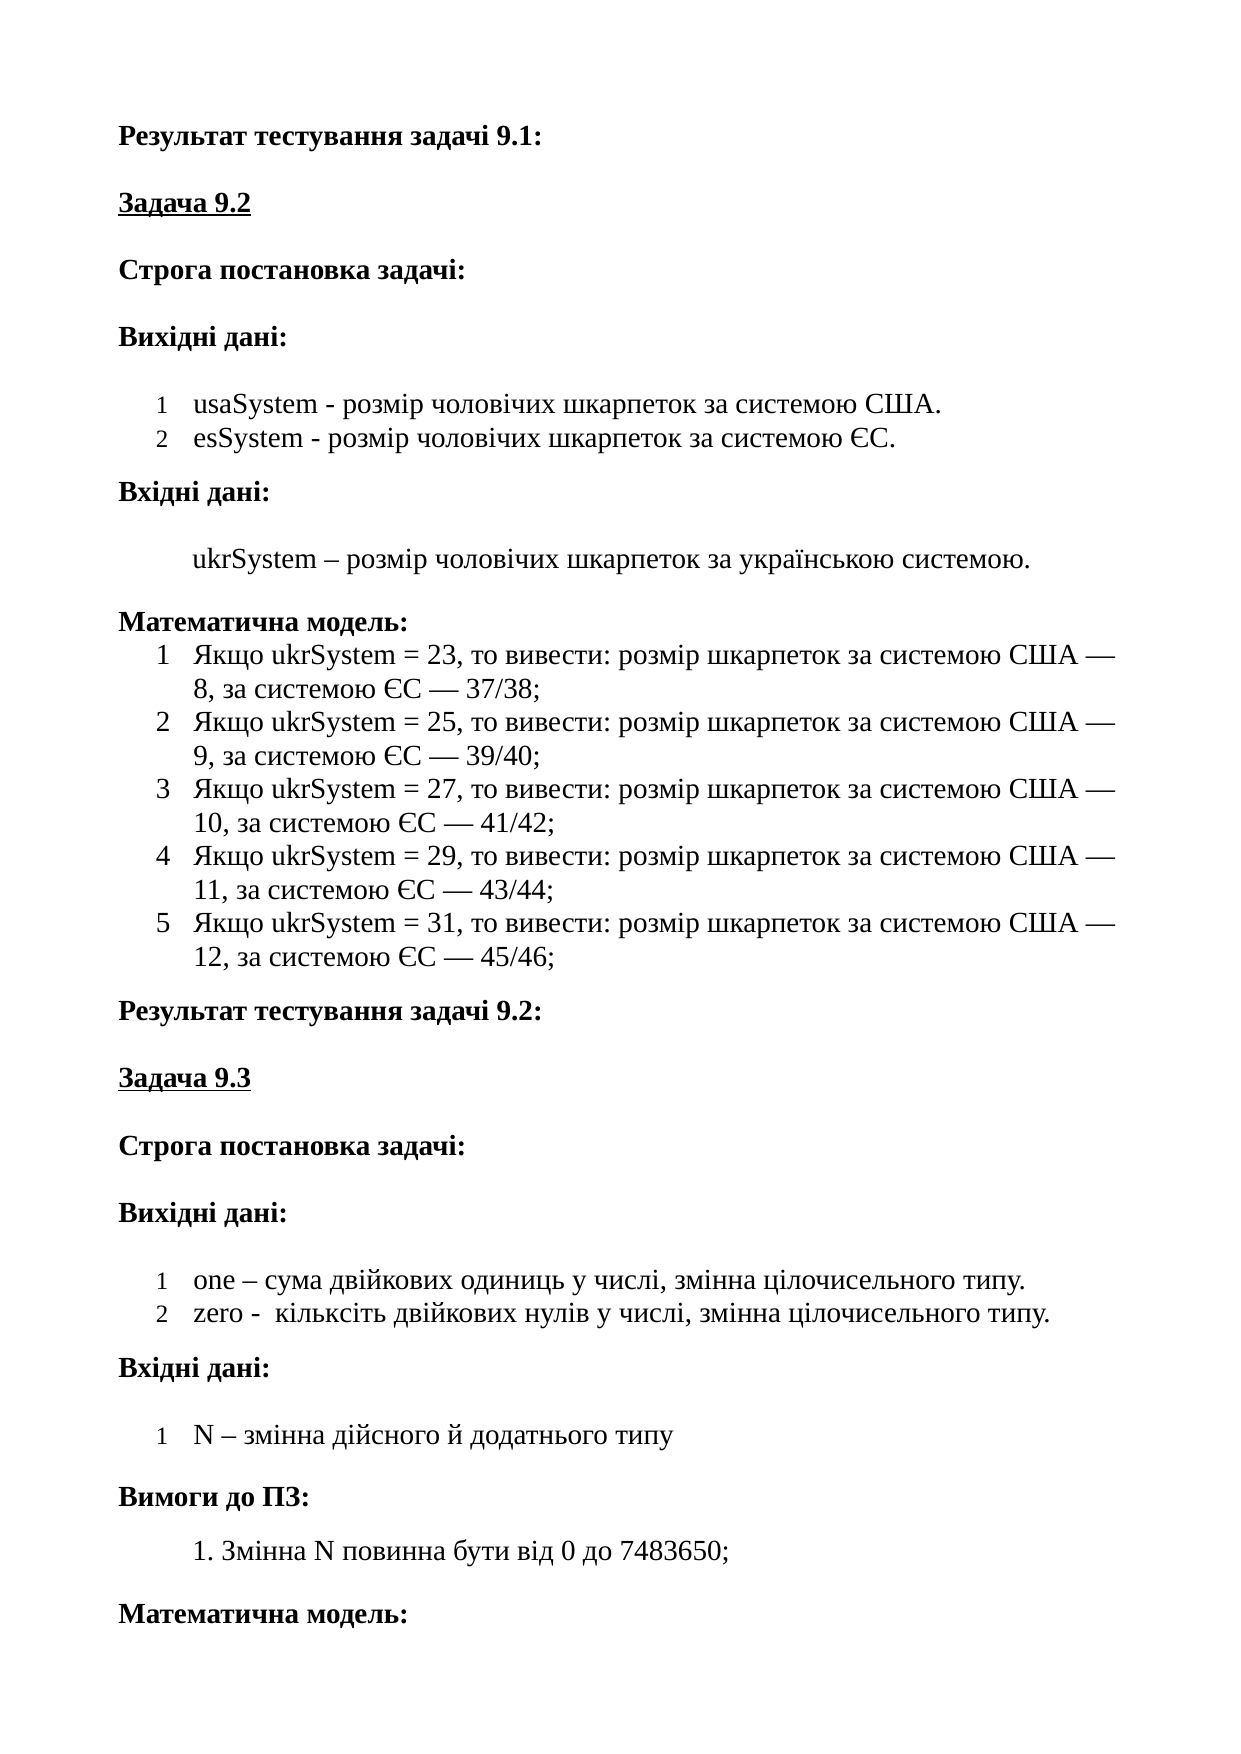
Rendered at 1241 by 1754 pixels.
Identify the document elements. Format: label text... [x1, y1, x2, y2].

list esSystem - розмір чоловічих шкарпеток за системою ЄС. [156, 420, 1122, 453]
list Якщо ukrSystem = 27, то вивести: розмір шкарпеток за системою США — 10, за системою ЄС — 41/42; [156, 771, 1122, 838]
text Математична модель: [118, 1596, 1122, 1629]
text Результат тестування задачі 9.2: [118, 993, 1122, 1027]
list zero - кільксіть двійкових нулів у числі, змінна цілочисельного типу. [156, 1295, 1122, 1329]
text Математична модель: [118, 604, 1122, 637]
text ukrSystem – розмір чоловічих шкарпеток за українською системою. [118, 541, 1122, 575]
list usaSystem - розмір чоловічих шкарпеток за системою США. [156, 386, 1122, 420]
text Строга постановка задачі: [118, 1128, 1122, 1161]
list N – змінна дійсного й додатнього типу [156, 1417, 1122, 1450]
list Вимоги до ПЗ: [118, 1479, 1122, 1513]
list Якщо ukrSystem = 25, то вивести: розмір шкарпеток за системою США — 9, за системою ЄС — 39/40; [156, 704, 1122, 771]
text Строга постановка задачі: [118, 252, 1122, 286]
text Вихідні дані: [118, 319, 1122, 353]
text Вхідні дані: [118, 474, 1122, 508]
list Якщо ukrSystem = 31, то вивести: розмір шкарпеток за системою США — 12, за системою ЄС — 45/46; [156, 906, 1122, 973]
text Вхідні дані: [118, 1350, 1122, 1383]
text Вихідні дані: [118, 1195, 1122, 1228]
text Задача 9.2 [118, 185, 1122, 219]
text Задача 9.3 [118, 1061, 1122, 1094]
list one – сума двійкових одиниць у числі, змінна цілочисельного типу. [156, 1262, 1122, 1295]
list Якщо ukrSystem = 23, то вивести: розмір шкарпеток за системою США — 8, за системою ЄС — 37/38; [156, 637, 1122, 704]
text Результат тестування задачі 9.1: [118, 118, 1122, 152]
list 1. Змінна N повинна бути від 0 до 7483650; [118, 1533, 1122, 1567]
list Якщо ukrSystem = 29, то вивести: розмір шкарпеток за системою США — 11, за системою ЄС — 43/44; [156, 838, 1122, 906]
